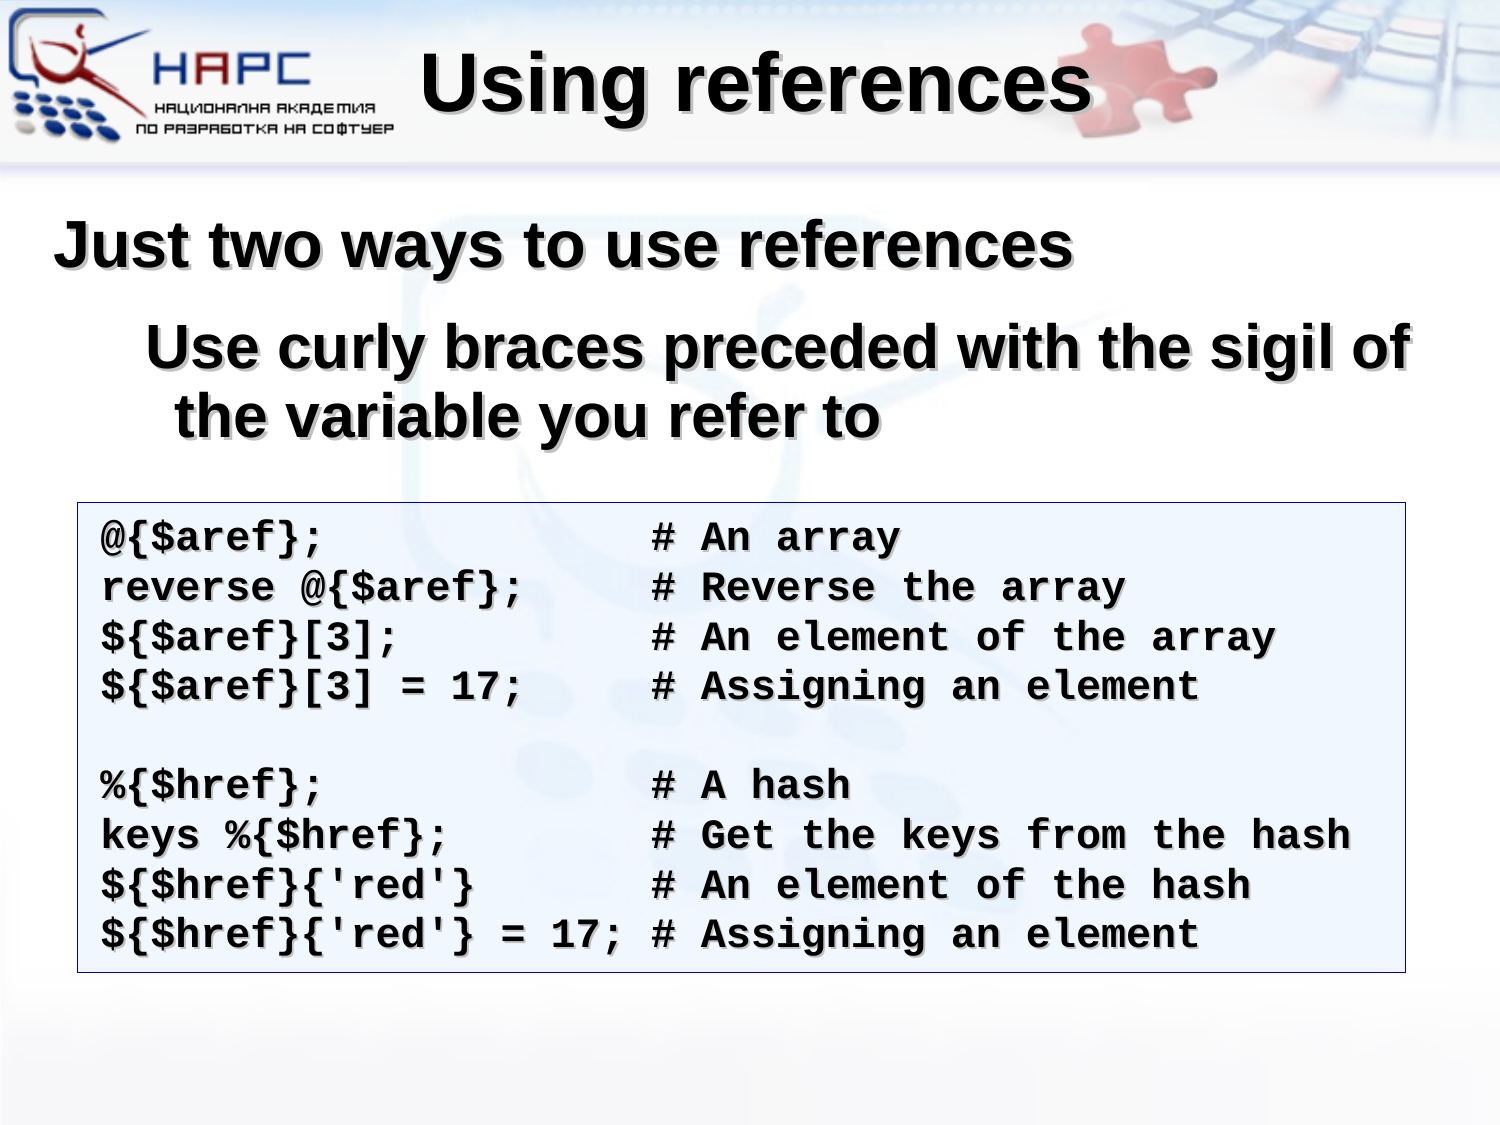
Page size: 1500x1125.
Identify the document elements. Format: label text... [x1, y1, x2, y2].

picture [0, 0, 1500, 1125]
title Using references [419, 0, 1459, 176]
text_box @{$aref}; # An array reverse @{$aref}; # Reverse the array ${$aref}[3]; # An element of the array ${$aref}[3] = 17; # Assigning an element %{$href}; # A hash keys %{$href}; # Get the keys from the hash ${$href}{'red'} # An element of the hash ${$href}{'red'} = 17; # Assigning an element [76, 501, 1406, 973]
list Just two ways to use references Use curly braces preceded with the sigil of the variable you refer to [53, 207, 1447, 1084]
